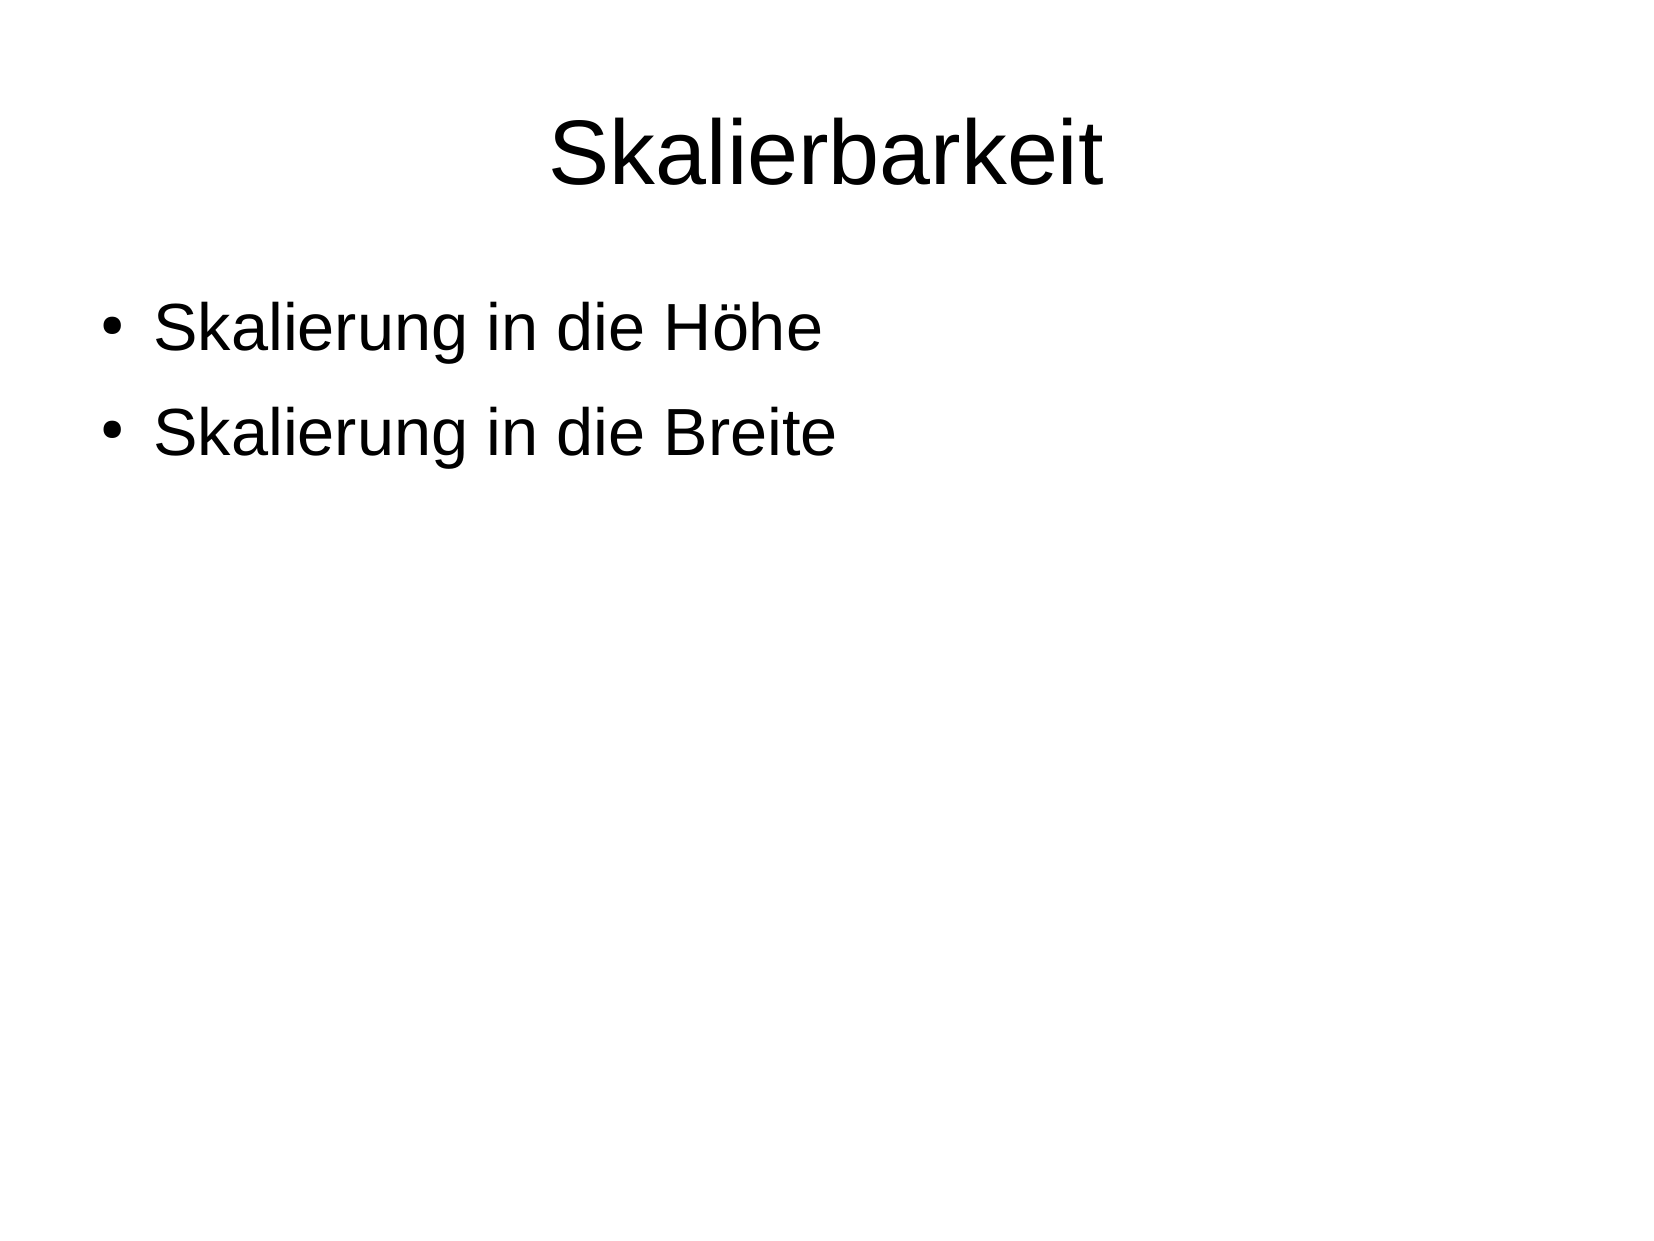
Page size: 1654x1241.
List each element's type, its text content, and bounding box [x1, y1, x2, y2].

list Skalierung in die Höhe Skalierung in die Breite [82, 290, 1571, 1010]
title Skalierbarkeit [82, 49, 1571, 257]
